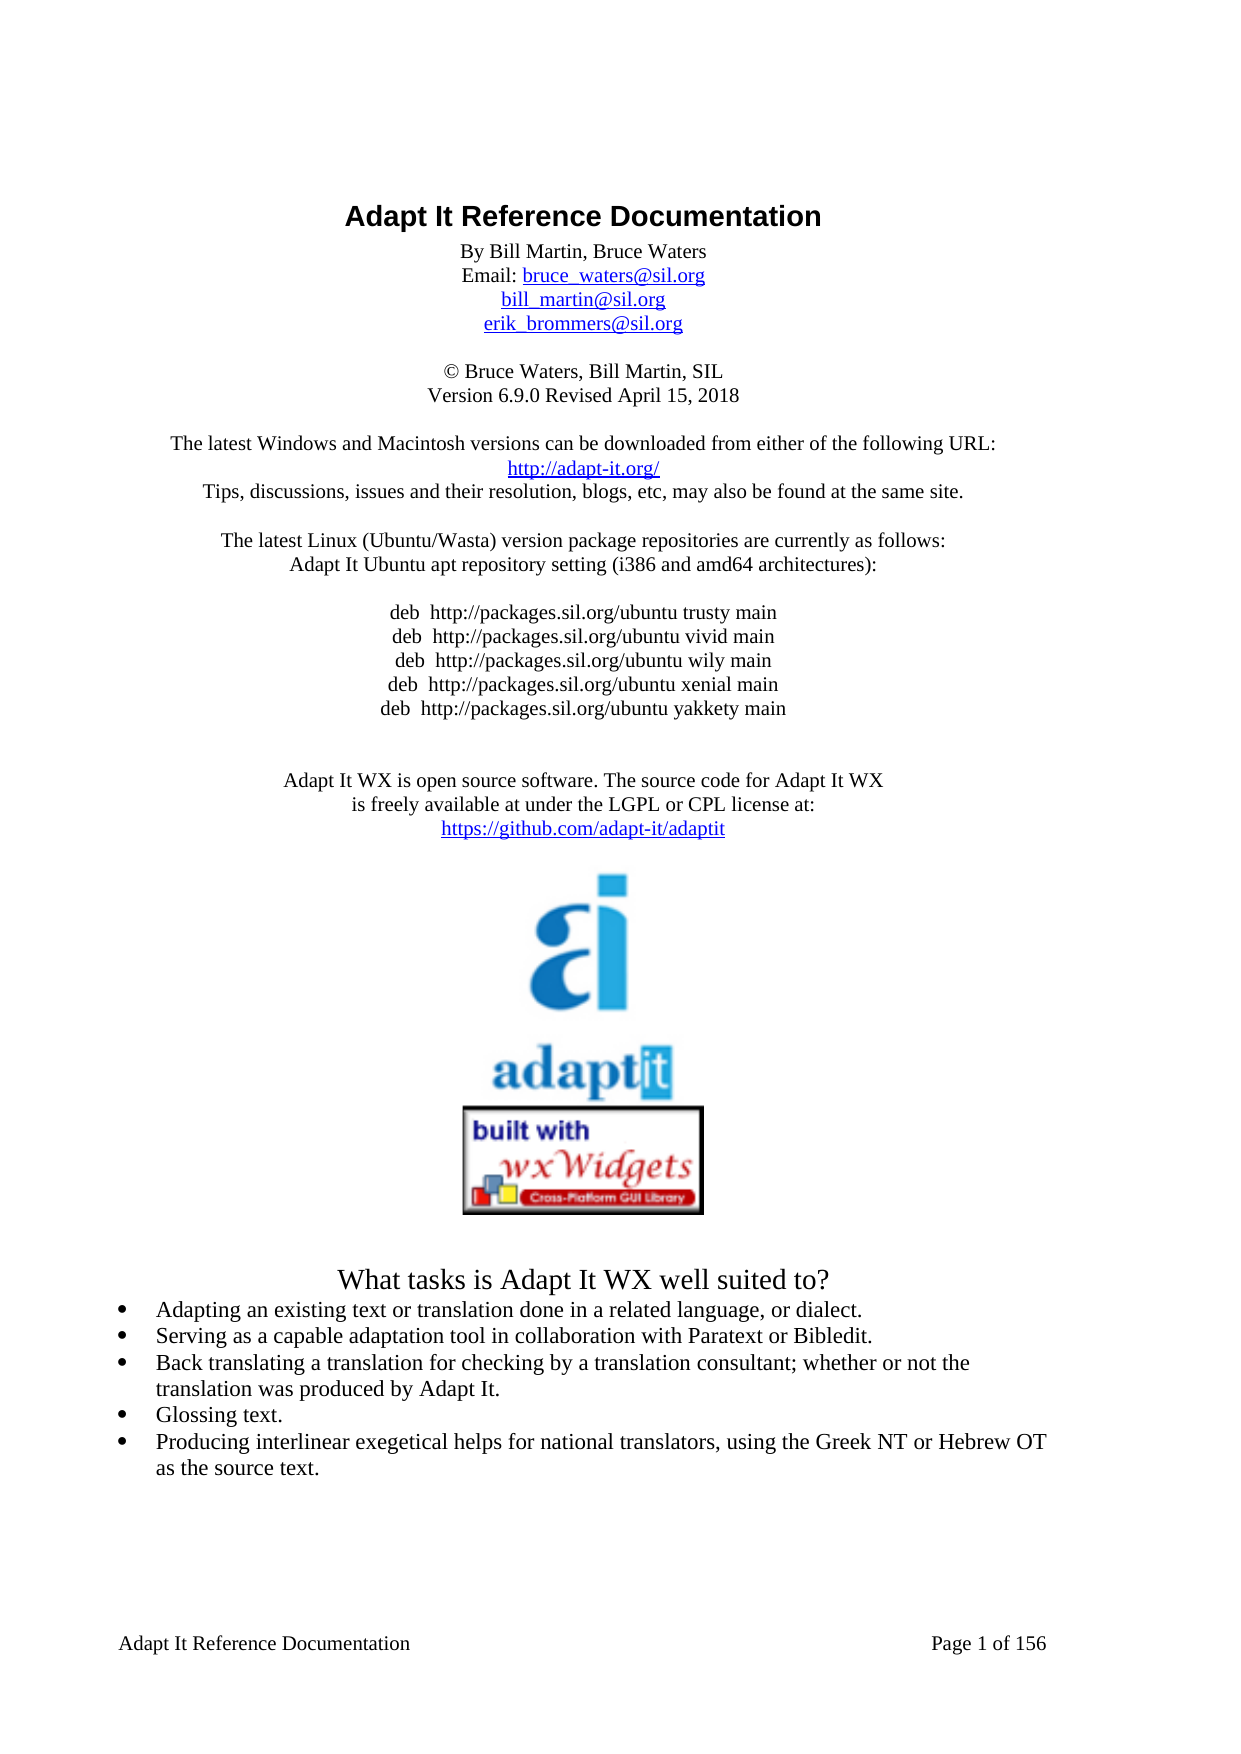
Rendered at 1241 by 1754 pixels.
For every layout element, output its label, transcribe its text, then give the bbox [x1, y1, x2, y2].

text deb http://packages.sil.org/ubuntu vivid main [118, 624, 1048, 648]
subtitle Adapt It Reference Documentation [118, 199, 1048, 233]
list Back translating a translation for checking by a translation consultant; whether or not the translation was produced by Adapt It. [118, 1349, 1048, 1401]
list Glossing text. [118, 1401, 1048, 1428]
text deb http://packages.sil.org/ubuntu trusty main [118, 600, 1048, 624]
text deb http://packages.sil.org/ubuntu wily main [118, 648, 1048, 672]
text Email: bruce_waters@sil.org [118, 263, 1048, 287]
text © Bruce Waters, Bill Martin, SIL [118, 359, 1048, 383]
text bill_martin@sil.org erik_brommers@sil.org [118, 287, 1048, 335]
text By Bill Martin, Bruce Waters [118, 239, 1048, 263]
text deb http://packages.sil.org/ubuntu xenial main [118, 672, 1048, 696]
text deb http://packages.sil.org/ubuntu yakkety main [118, 696, 1048, 720]
picture [462, 864, 704, 1215]
text http://adapt-it.org/ [118, 455, 1048, 479]
text What tasks is Adapt It WX well suited to? [118, 1262, 1048, 1296]
text Adapt It WX is open source software. The source code for Adapt It WX is freely available at under the LGPL or CPL license at: [118, 768, 1048, 816]
list Producing interlinear exegetical helps for national translators, using the Greek NT or Hebrew OT as the source text. [118, 1428, 1048, 1481]
text The latest Linux (Ubuntu/Wasta) version package repositories are currently as follows: [118, 528, 1048, 552]
text Tips, discussions, issues and their resolution, blogs, etc, may also be found at the same site. [118, 479, 1048, 503]
text https://github.com/adapt-it/adaptit [118, 816, 1048, 840]
list Serving as a capable adaptation tool in collaboration with Paratext or Bibledit. [118, 1322, 1048, 1349]
text The latest Windows and Macintosh versions can be downloaded from either of the following URL: [118, 431, 1048, 455]
text Version 6.9.0 Revised April 15, 2018 [118, 383, 1048, 407]
list Adapting an existing text or translation done in a related language, or dialect. [118, 1296, 1048, 1322]
text Adapt It Ubuntu apt repository setting (i386 and amd64 architectures): [118, 552, 1048, 576]
